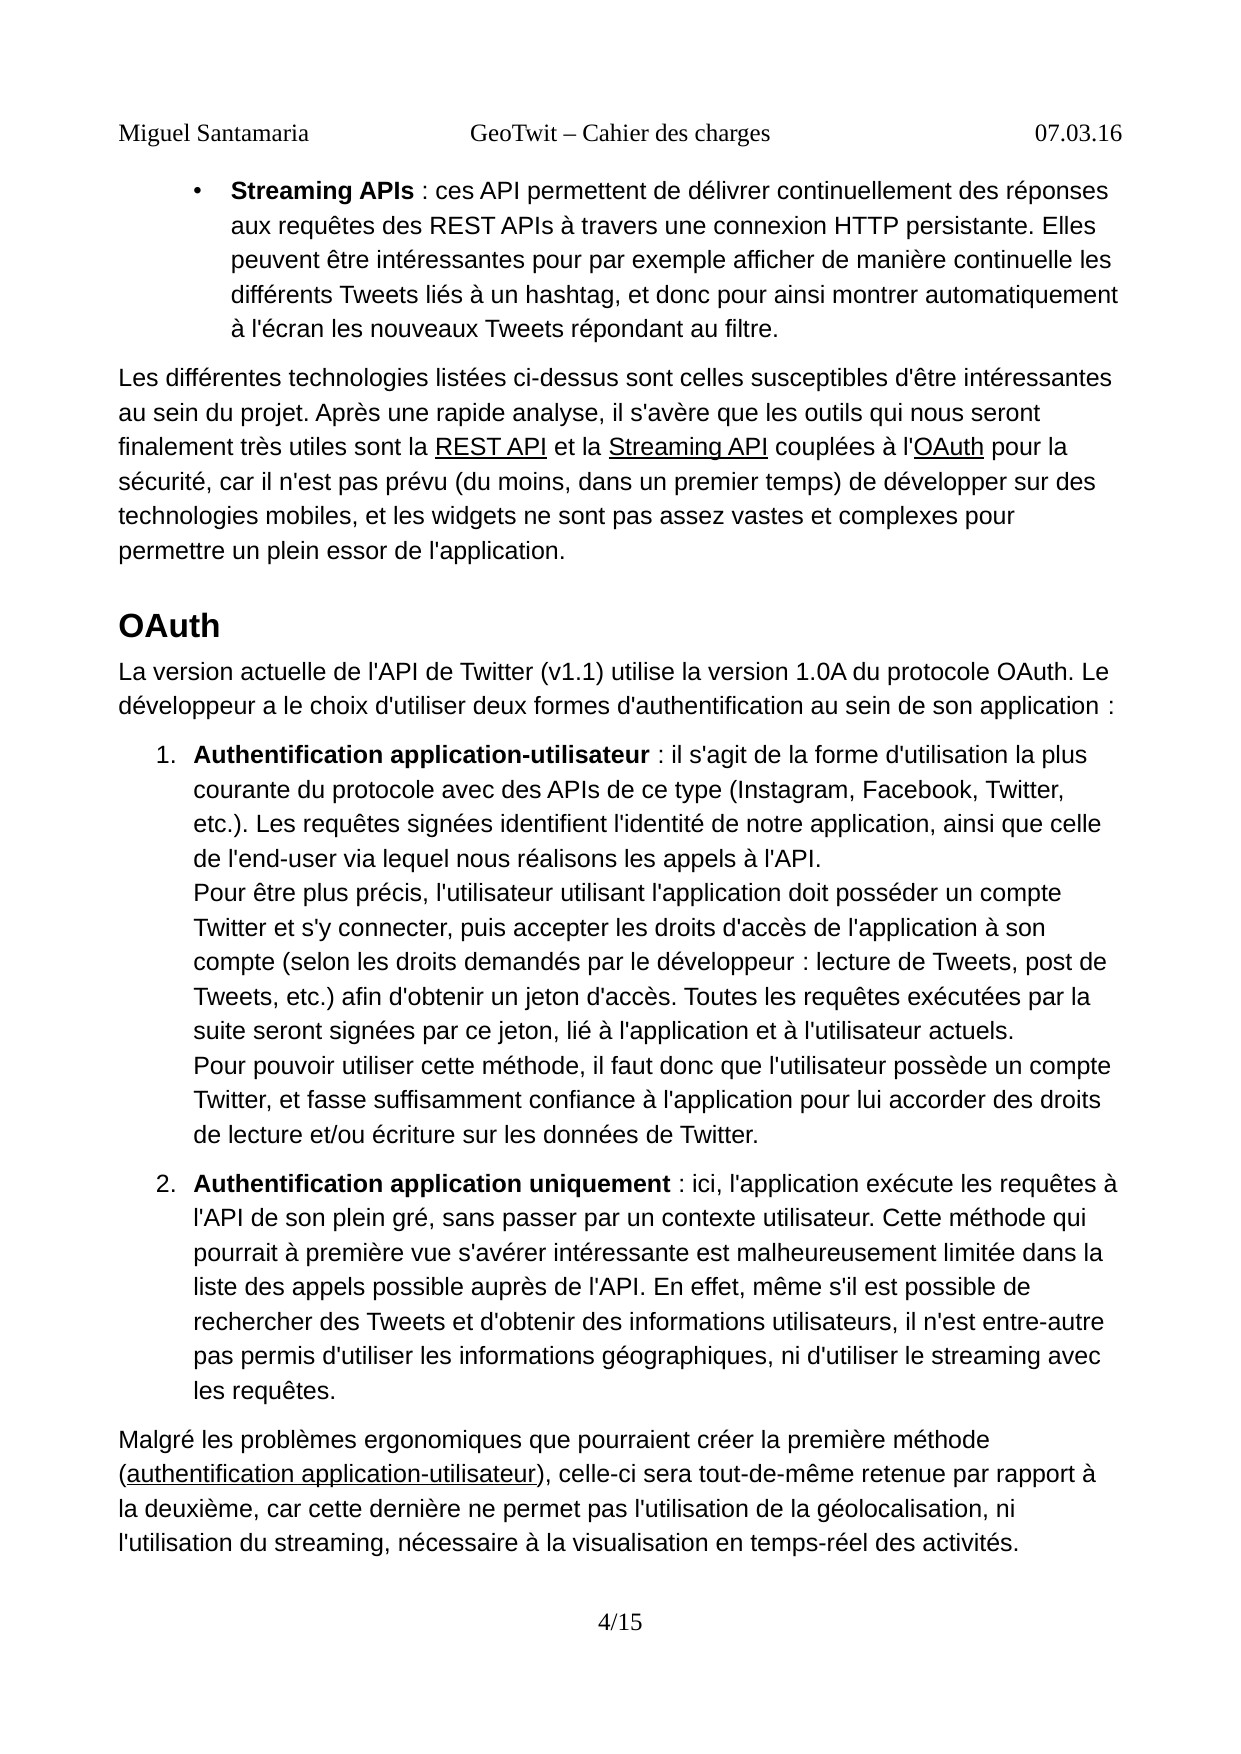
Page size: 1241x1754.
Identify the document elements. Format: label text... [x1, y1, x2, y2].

list Authentification application uniquement : ici, l'application exécute les requêtes à l'API de son plein gré, sans passer par un contexte utilisateur. Cette méthode qui pourrait à première vue s'avérer intéressante est malheureusement limitée dans la liste des appels possible auprès de l'API. En effet, même s'il est possible de rechercher des Tweets et d'obtenir des informations utilisateurs, il n'est entre-autre pas permis d'utiliser les informations géographiques, ni d'utiliser le streaming avec les requêtes. [156, 1169, 1122, 1404]
list Streaming APIs : ces API permettent de délivrer continuellement des réponses aux requêtes des REST APIs à travers une connexion HTTP persistante. Elles peuvent être intéressantes pour par exemple afficher de manière continuelle les différents Tweets liés à un hashtag, et donc pour ainsi montrer automatiquement à l'écran les nouveaux Tweets répondant au filtre. [193, 176, 1122, 343]
text Les différentes technologies listées ci-dessus sont celles susceptibles d'être intéressantes au sein du projet. Après une rapide analyse, il s'avère que les outils qui nous seront finalement très utiles sont la REST API et la Streaming API couplées à l'OAuth pour la sécurité, car il n'est pas prévu (du moins, dans un premier temps) de développer sur des technologies mobiles, et les widgets ne sont pas assez vastes et complexes pour permettre un plein essor de l'application. [118, 363, 1122, 564]
list Authentification application-utilisateur : il s'agit de la forme d'utilisation la plus courante du protocole avec des APIs de ce type (Instagram, Facebook, Twitter, etc.). Les requêtes signées identifient l'identité de notre application, ainsi que celle de l'end-user via lequel nous réalisons les appels à l'API. Pour être plus précis, l'utilisateur utilisant l'application doit posséder un compte Twitter et s'y connecter, puis accepter les droits d'accès de l'application à son compte (selon les droits demandés par le développeur : lecture de Tweets, post de Tweets, etc.) afin d'obtenir un jeton d'accès. Toutes les requêtes exécutées par la suite seront signées par ce jeton, lié à l'application et à l'utilisateur actuels. Pour pouvoir utiliser cette méthode, il faut donc que l'utilisateur possède un compte Twitter, et fasse suffisamment confiance à l'application pour lui accorder des droits de lecture et/ou écriture sur les données de Twitter. [156, 740, 1122, 1148]
text Malgré les problèmes ergonomiques que pourraient créer la première méthode (authentification application-utilisateur), celle-ci sera tout-de-même retenue par rapport à la deuxième, car cette dernière ne permet pas l'utilisation de la géolocalisation, ni l'utilisation du streaming, nécessaire à la visualisation en temps-réel des activités. [118, 1425, 1122, 1557]
subtitle OAuth [118, 606, 1122, 644]
text La version actuelle de l'API de Twitter (v1.1) utilise la version 1.0A du protocole OAuth. Le développeur a le choix d'utiliser deux formes d'authentification au sein de son application : [118, 657, 1122, 720]
